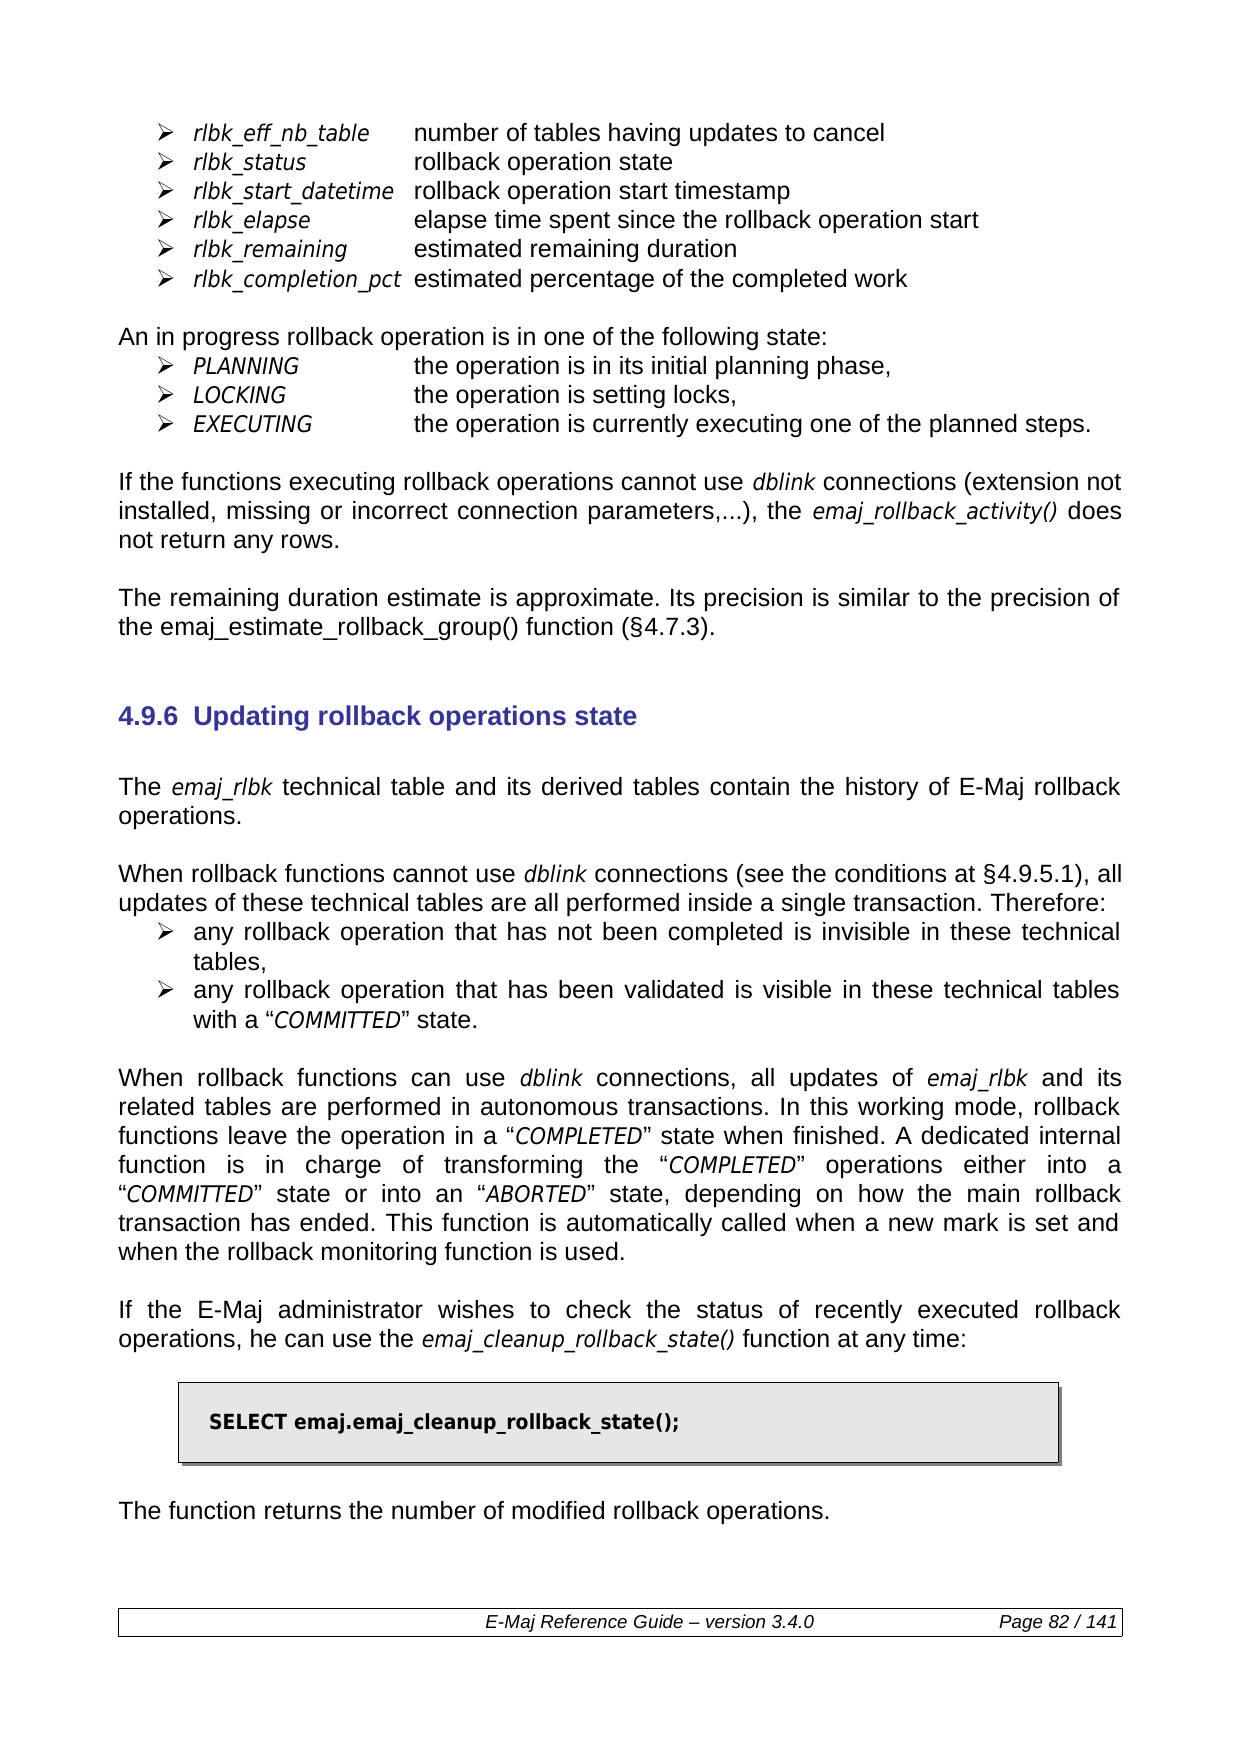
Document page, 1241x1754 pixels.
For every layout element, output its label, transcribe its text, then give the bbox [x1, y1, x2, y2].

subtitle Updating rollback operations state [118, 699, 1122, 730]
text If the E-Maj administrator wishes to check the status of recently executed rollback operations, he can use the emaj_cleanup_rollback_state() function at any time: [118, 1295, 1122, 1353]
list rlbk_eff_nb_table number of tables having updates to cancel [156, 118, 1122, 147]
text If the functions executing rollback operations cannot use dblink connections (extension not installed, missing or incorrect connection parameters,...), the emaj_rollback_activity() does not return any rows. [118, 467, 1122, 554]
list rlbk_start_datetime rollback operation start timestamp [156, 176, 1122, 205]
text When rollback functions can use dblink connections, all updates of emaj_rlbk and its related tables are performed in autonomous transactions. In this working mode, rollback functions leave the operation in a “COMPLETED” state when finished. A dedicated internal function is in charge of transforming the “COMPLETED” operations either into a “COMMITTED” state or into an “ABORTED” state, depending on how the main rollback transaction has ended. This function is automatically called when a new mark is set and when the rollback monitoring function is used. [118, 1063, 1122, 1266]
list rlbk_status rollback operation state [156, 147, 1122, 176]
list EXECUTING the operation is currently executing one of the planned steps. [156, 409, 1122, 438]
list rlbk_remaining estimated remaining duration [156, 234, 1122, 263]
list LOCKING the operation is setting locks, [156, 380, 1122, 409]
list PLANNING the operation is in its initial planning phase, [156, 351, 1122, 380]
text The remaining duration estimate is approximate. Its precision is similar to the precision of the emaj_estimate_rollback_group() function (§4.7.3). [118, 583, 1122, 641]
list any rollback operation that has been validated is visible in these technical tables with a “COMMITTED” state. [156, 975, 1122, 1033]
list rlbk_completion_pct estimated percentage of the completed work [156, 263, 1122, 292]
text SELECT emaj.emaj_cleanup_rollback_state(); [179, 1407, 1058, 1431]
text An in progress rollback operation is in one of the following state: [118, 322, 1122, 351]
list rlbk_elapse elapse time spent since the rollback operation start [156, 205, 1122, 234]
list any rollback operation that has not been completed is invisible in these technical tables, [156, 917, 1122, 975]
text The function returns the number of modified rollback operations. [118, 1496, 1122, 1524]
text The emaj_rlbk technical table and its derived tables contain the history of E-Maj rollback operations. [118, 772, 1122, 830]
text When rollback functions cannot use dblink connections (see the conditions at §4.9.5.1), all updates of these technical tables are all performed inside a single transaction. Therefore: [118, 859, 1122, 917]
